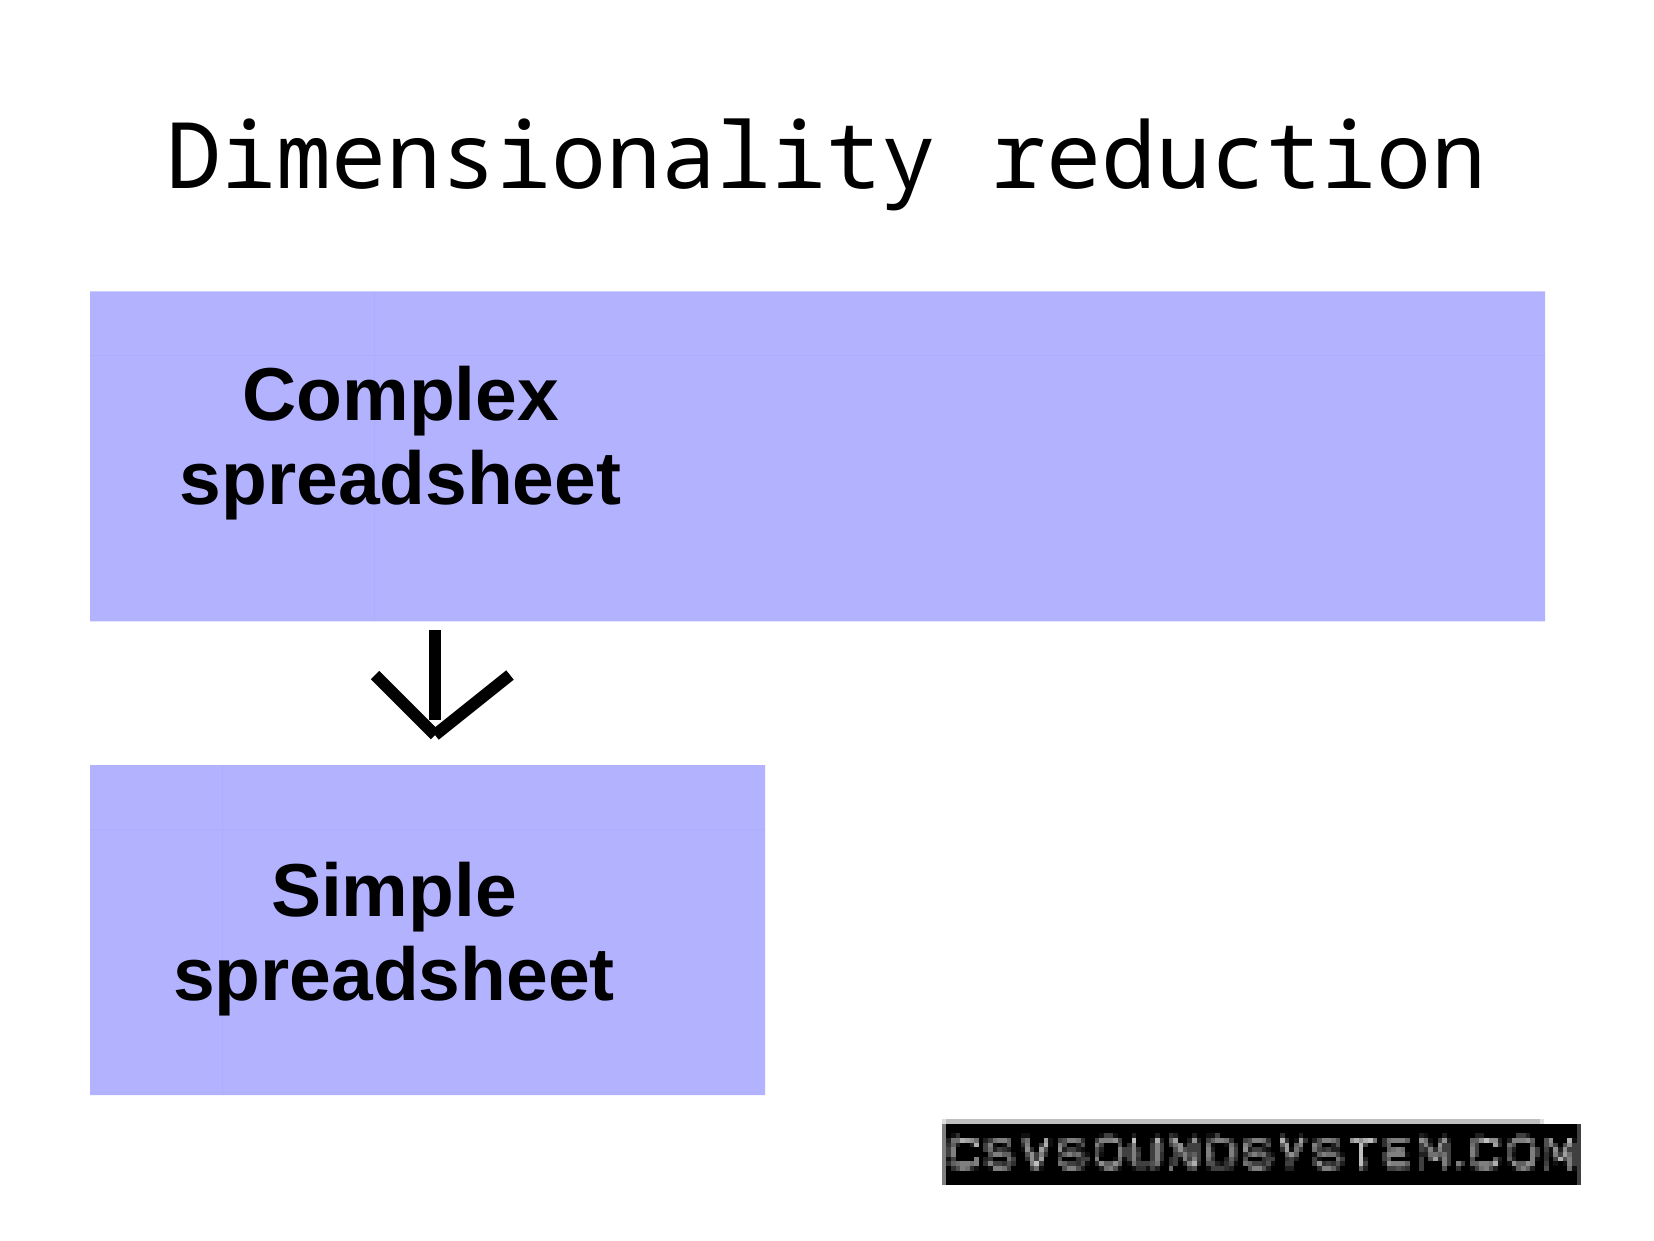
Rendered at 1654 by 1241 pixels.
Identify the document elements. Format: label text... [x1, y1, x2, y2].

picture [933, 1064, 1591, 1185]
text_box [90, 291, 1546, 622]
text_box [90, 765, 766, 1096]
text_box Complex spreadsheet [165, 345, 637, 554]
text_box Simple spreadsheet [158, 841, 631, 1051]
title Dimensionality reduction [82, 49, 1571, 257]
